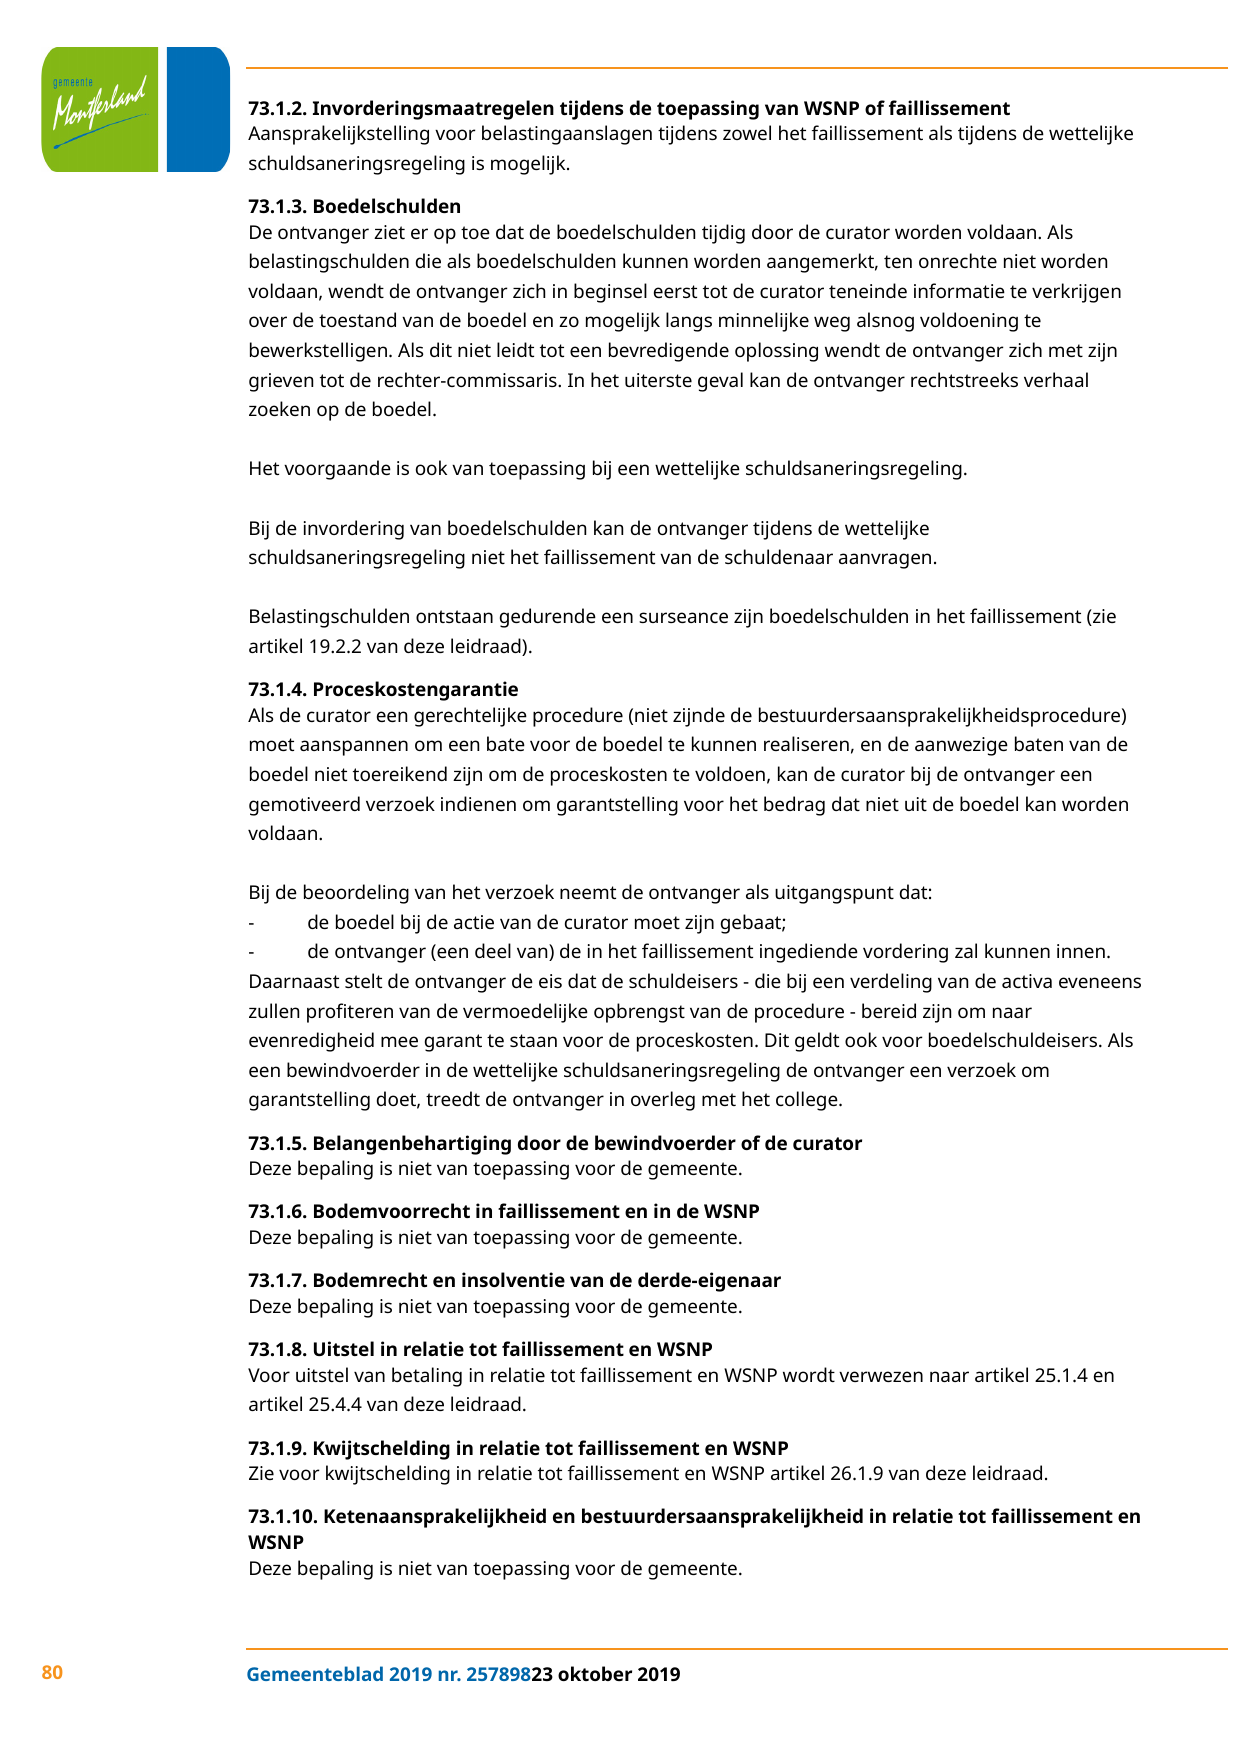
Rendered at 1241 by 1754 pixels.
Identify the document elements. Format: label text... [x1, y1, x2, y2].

text Deze bepaling is niet van toepassing voor de gemeente. [248, 1224, 1152, 1250]
text Bij de invordering van boedelschulden kan de ontvanger tijdens de wettelijke schuldsaneringsregeling niet het faillissement van de schuldenaar aanvragen. [248, 515, 1152, 570]
text Belastingschulden ontstaan gedurende een surseance zijn boedelschulden in het faillissement (zie artikel 19.2.2 van deze leidraad). [248, 603, 1152, 659]
text Bij de beoordeling van het verzoek neemt de ontvanger als uitgangspunt dat: [248, 879, 1152, 905]
text 73.1.8. Uitstel in relatie tot faillissement en WSNP [248, 1336, 1152, 1362]
text 73.1.10. Ketenaansprakelijkheid en bestuurdersaansprakelijkheid in relatie tot faillissement en WSNP [248, 1503, 1152, 1555]
list de ontvanger (een deel van) de in het faillissement ingediende vordering zal kunnen innen. [248, 939, 1152, 964]
text Daarnaast stelt de ontvanger de eis dat de schuldeisers - die bij een verdeling van de activa eveneens zullen profiteren van de vermoedelijke opbrengst van de procedure - bereid zijn om naar evenredigheid mee garant te staan voor de proceskosten. Dit geldt ook voor boedelschuldeisers. Als een bewindvoerder in de wettelijke schuldsaneringsregeling de ontvanger een verzoek om garantstelling doet, treedt de ontvanger in overleg met het college. [248, 968, 1152, 1112]
text 73.1.4. Proceskostengarantie [248, 676, 1152, 702]
text De ontvanger ziet er op toe dat de boedelschulden tijdig door de curator worden voldaan. Als belastingschulden die als boedelschulden kunnen worden aangemerkt, ten onrechte niet worden voldaan, wendt de ontvanger zich in beginsel eerst tot de curator teneinde informatie te verkrijgen over de toestand van de boedel en zo mogelijk langs minnelijke weg alsnog voldoening te bewerkstelligen. Als dit niet leidt tot een bevredigende oplossing wendt de ontvanger zich met zijn grieven tot de rechter-commissaris. In het uiterste geval kan de ontvanger rechtstreeks verhaal zoeken op de boedel. [248, 219, 1152, 422]
text 73.1.3. Boedelschulden [248, 193, 1152, 219]
text Zie voor kwijtschelding in relatie tot faillissement en WSNP artikel 26.1.9 van deze leidraad. [248, 1460, 1152, 1486]
list de boedel bij de actie van de curator moet zijn gebaat; [248, 909, 1152, 935]
text Als de curator een gerechtelijke procedure (niet zijnde de bestuurdersaansprakelijkheidsprocedure) moet aanspannen om een bate voor de boedel te kunnen realiseren, en de aanwezige baten van de boedel niet toereikend zijn om de proceskosten te voldoen, kan de curator bij de ontvanger een gemotiveerd verzoek indienen om garantstelling voor het bedrag dat niet uit de boedel kan worden voldaan. [248, 702, 1152, 846]
text Aansprakelijkstelling voor belastingaanslagen tijdens zowel het faillissement als tijdens de wettelijke schuldsaneringsregeling is mogelijk. [248, 121, 1152, 176]
text 73.1.7. Bodemrecht en insolventie van de derde-eigenaar [248, 1267, 1152, 1293]
text Het voorgaande is ook van toepassing bij een wettelijke schuldsaneringsregeling. [248, 456, 1152, 481]
text Deze bepaling is niet van toepassing voor de gemeente. [248, 1555, 1152, 1581]
text 73.1.2. Invorderingsmaatregelen tijdens de toepassing van WSNP of faillissement [248, 95, 1152, 121]
picture [41, 47, 231, 172]
text 73.1.6. Bodemvoorrecht in faillissement en in de WSNP [248, 1198, 1152, 1224]
text Deze bepaling is niet van toepassing voor de gemeente. [248, 1155, 1152, 1181]
text 73.1.9. Kwijtschelding in relatie tot faillissement en WSNP [248, 1435, 1152, 1460]
text Voor uitstel van betaling in relatie tot faillissement en WSNP wordt verwezen naar artikel 25.1.4 en artikel 25.4.4 van deze leidraad. [248, 1362, 1152, 1417]
text 73.1.5. Belangenbehartiging door de bewindvoerder of de curator [248, 1130, 1152, 1155]
text Deze bepaling is niet van toepassing voor de gemeente. [248, 1293, 1152, 1319]
